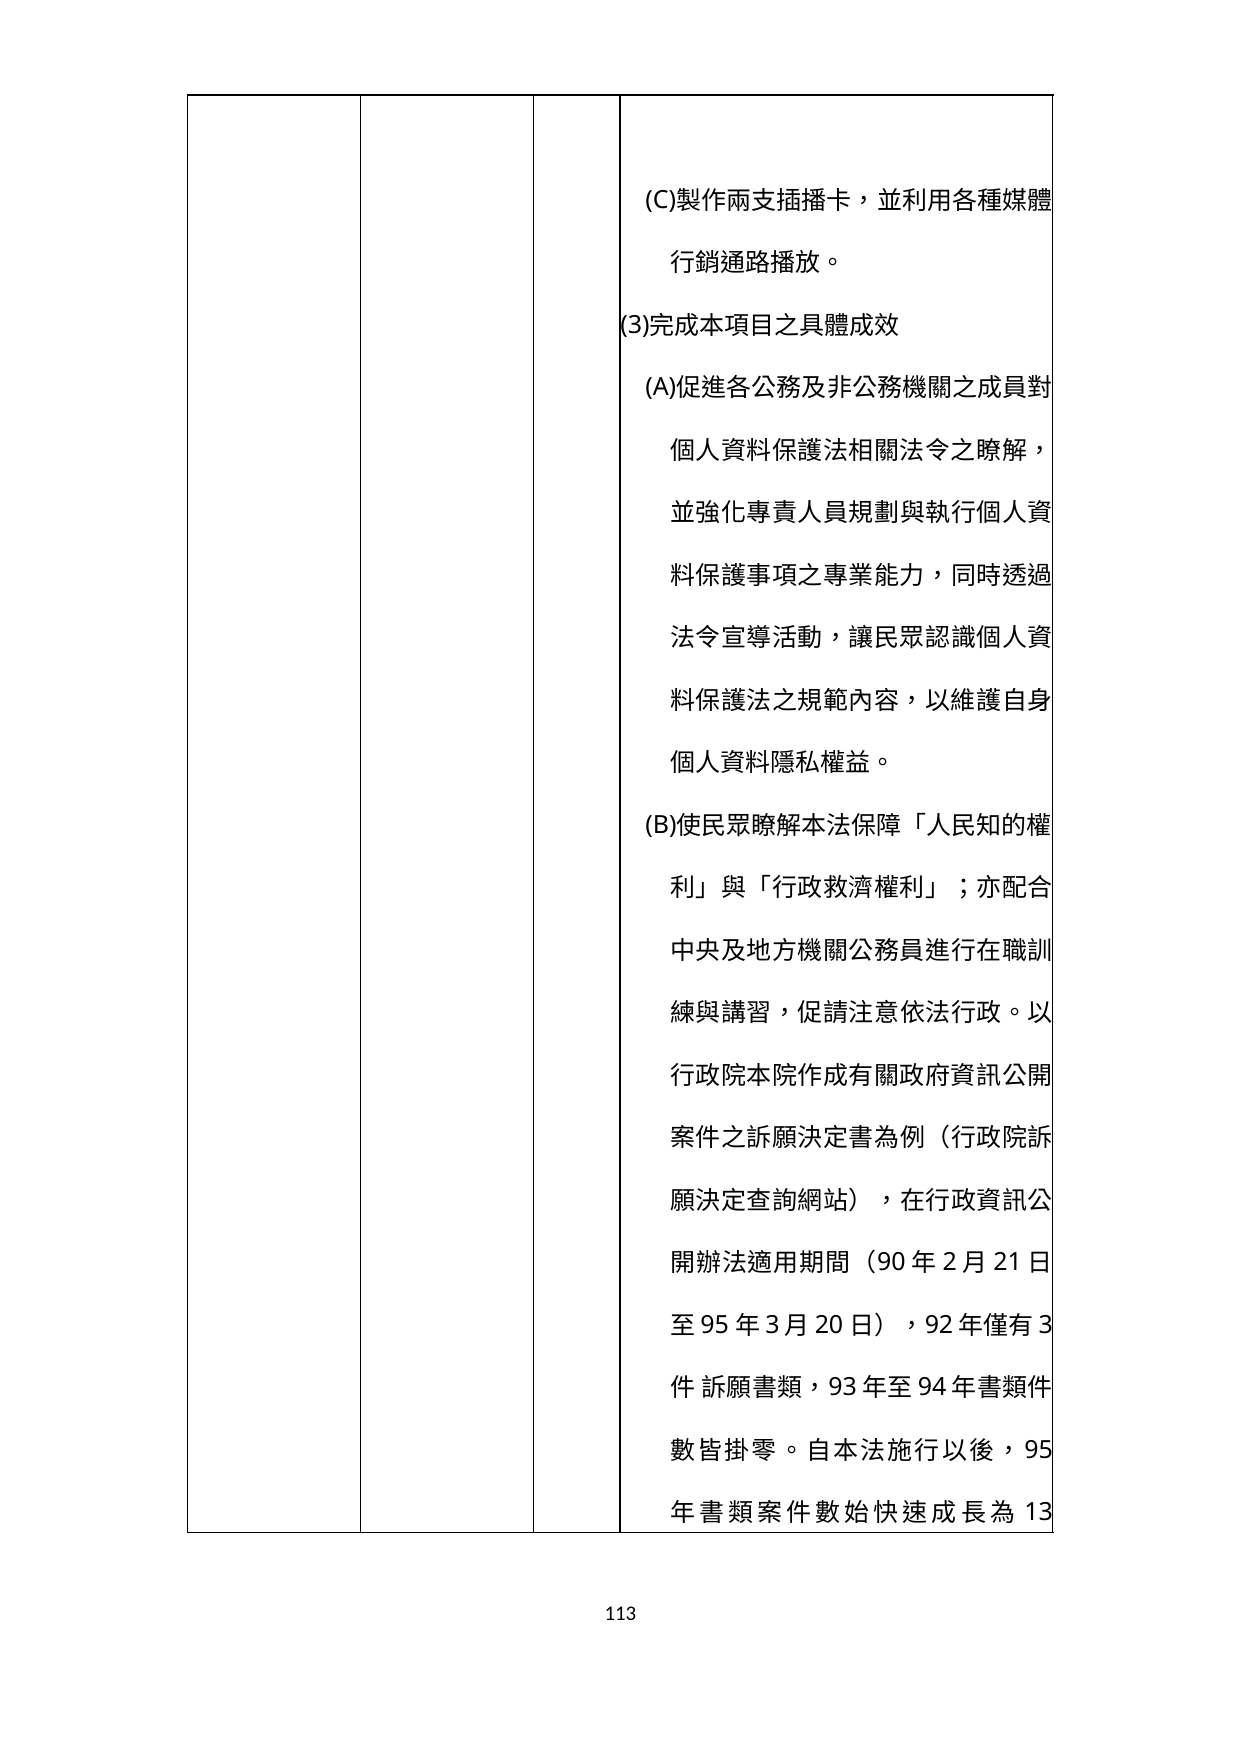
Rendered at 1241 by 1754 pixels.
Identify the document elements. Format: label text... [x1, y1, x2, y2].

table_cell (C)製作兩支插播卡，並利用各種媒體行銷通路播放。 (3)完成本項目之具體成效 (A)促進各公務及非公務機關之成員對個人資料保護法相關法令之瞭解，並強化專責人員規劃與執行個人資料保護事項之專業能力，同時透過法令宣導活動，讓民眾認識個人資料保護法之規範內容，以維護自身個人資料隱私權益。 (B)使民眾瞭解本法保障「人民知的權利」與「行政救濟權利」；亦配合中央及地方機關公務員進行在職訓練與講習，促請注意依法行政。以行政院本院作成有關政府資訊公開案件之訴願決定書為例（行政院訴願決定查詢網站），在行政資訊公開辦法適用期間（90年2月21日至95 年3月20 日），92年僅有3件 訴願書類，93年至94年書類件數皆掛零。自本法施行以後，95年書類案件數始快速成長為13 [621, 96, 1052, 1532]
table_cell [534, 96, 619, 1532]
table_cell [361, 96, 533, 1532]
table_cell [188, 96, 360, 1532]
